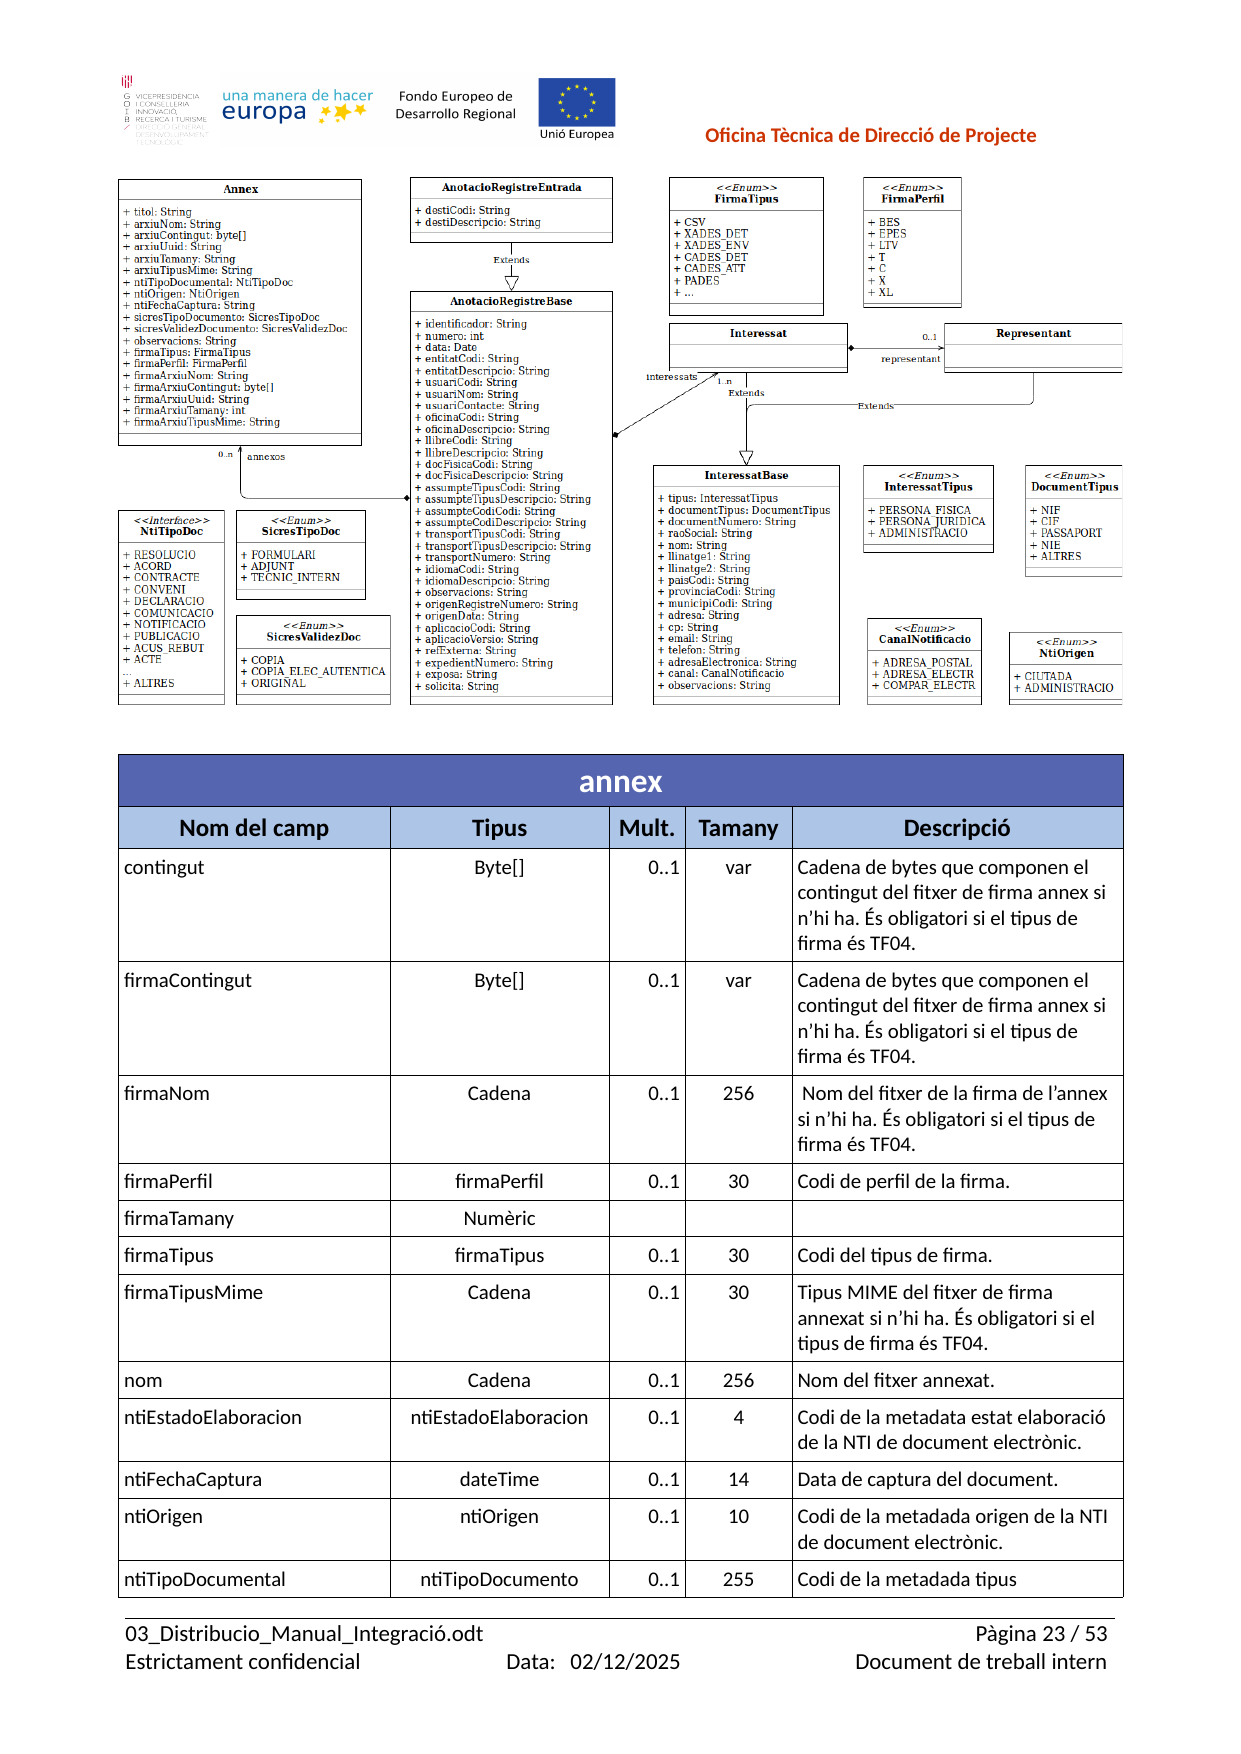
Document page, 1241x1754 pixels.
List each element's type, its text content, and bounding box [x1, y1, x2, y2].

table_cell Cadena [391, 1275, 609, 1361]
table_cell Mult. [610, 807, 685, 848]
table_cell Numèric [391, 1201, 609, 1236]
table_header annex [119, 755, 1123, 806]
table_cell [686, 1201, 792, 1236]
table_cell 0..1 [610, 849, 685, 961]
table_cell 255 [686, 1561, 792, 1597]
table_cell Codi del tipus de firma. [793, 1237, 1123, 1273]
table_cell ntiEstadoElaboracion [391, 1399, 609, 1461]
table_cell 14 [686, 1462, 792, 1498]
table_cell Codi de la metadada origen de la NTI de document electrònic. [793, 1499, 1123, 1560]
table_cell 30 [686, 1275, 792, 1361]
table_cell Codi de perfil de la firma. [793, 1164, 1123, 1199]
picture [219, 73, 621, 147]
table_cell 4 [686, 1399, 792, 1461]
table_cell 30 [686, 1164, 792, 1199]
table_cell Codi de la metadata estat elaboració de la NTI de document electrònic. [793, 1399, 1123, 1461]
table_cell Data de captura del document. [793, 1462, 1123, 1498]
picture [118, 73, 213, 147]
table_cell ntiTipoDocumento [391, 1561, 609, 1597]
table_cell Nom del fitxer de la firma de l’annex si n’hi ha. És obligatori si el tipus de firma és TF04. [793, 1076, 1123, 1162]
table_cell 30 [686, 1237, 792, 1273]
table_cell firmaPerfil [119, 1164, 390, 1199]
table_cell 256 [686, 1076, 792, 1162]
table_cell Cadena de bytes que componen el contingut del fitxer de firma annex si n’hi ha. És obligatori si el tipus de firma és TF04. [793, 849, 1123, 961]
table_cell ntiOrigen [119, 1499, 390, 1560]
table_cell nom [119, 1362, 390, 1398]
table_cell 0..1 [610, 1362, 685, 1398]
table_cell 0..1 [610, 1275, 685, 1361]
table_cell Tipus [391, 807, 609, 848]
table_cell ntiFechaCaptura [119, 1462, 390, 1498]
table_cell var [686, 962, 792, 1075]
table_cell Cadena [391, 1076, 609, 1162]
table_cell 0..1 [610, 1499, 685, 1560]
table_cell [793, 1201, 1123, 1236]
table_cell firmaTipus [119, 1237, 390, 1273]
table_cell firmaTipusMime [119, 1275, 390, 1361]
table_cell Nom del camp [119, 807, 390, 848]
table_cell 0..1 [610, 1164, 685, 1199]
table_cell [610, 1201, 685, 1236]
table_cell firmaContingut [119, 962, 390, 1075]
picture [118, 177, 1123, 705]
table_cell Cadena [391, 1362, 609, 1398]
table_cell Tamany [686, 807, 792, 848]
table_cell firmaNom [119, 1076, 390, 1162]
table_cell contingut [119, 849, 390, 961]
table_cell Descripció [793, 807, 1123, 848]
table_cell Byte[] [391, 849, 609, 961]
table_cell firmaPerfil [391, 1164, 609, 1199]
table_cell dateTime [391, 1462, 609, 1498]
table_cell Tipus MIME del fitxer de firma annexat si n’hi ha. És obligatori si el tipus de firma és TF04. [793, 1275, 1123, 1361]
table_cell 0..1 [610, 1462, 685, 1498]
table_cell 0..1 [610, 1399, 685, 1461]
table_cell ntiOrigen [391, 1499, 609, 1560]
table_cell firmaTipus [391, 1237, 609, 1273]
table_cell 0..1 [610, 1237, 685, 1273]
table_cell Cadena de bytes que componen el contingut del fitxer de firma annex si n’hi ha. És obligatori si el tipus de firma és TF04. [793, 962, 1123, 1075]
table_cell 0..1 [610, 1561, 685, 1597]
table_cell ntiEstadoElaboracion [119, 1399, 390, 1461]
table_cell Codi de la metadada tipus [793, 1561, 1123, 1597]
table_cell ntiTipoDocumental [119, 1561, 390, 1597]
table_cell 256 [686, 1362, 792, 1398]
table_cell firmaTamany [119, 1201, 390, 1236]
table_cell Nom del fitxer annexat. [793, 1362, 1123, 1398]
table_cell 0..1 [610, 962, 685, 1075]
table_cell Byte[] [391, 962, 609, 1075]
table_cell 10 [686, 1499, 792, 1560]
table_cell var [686, 849, 792, 961]
table_cell 0..1 [610, 1076, 685, 1162]
